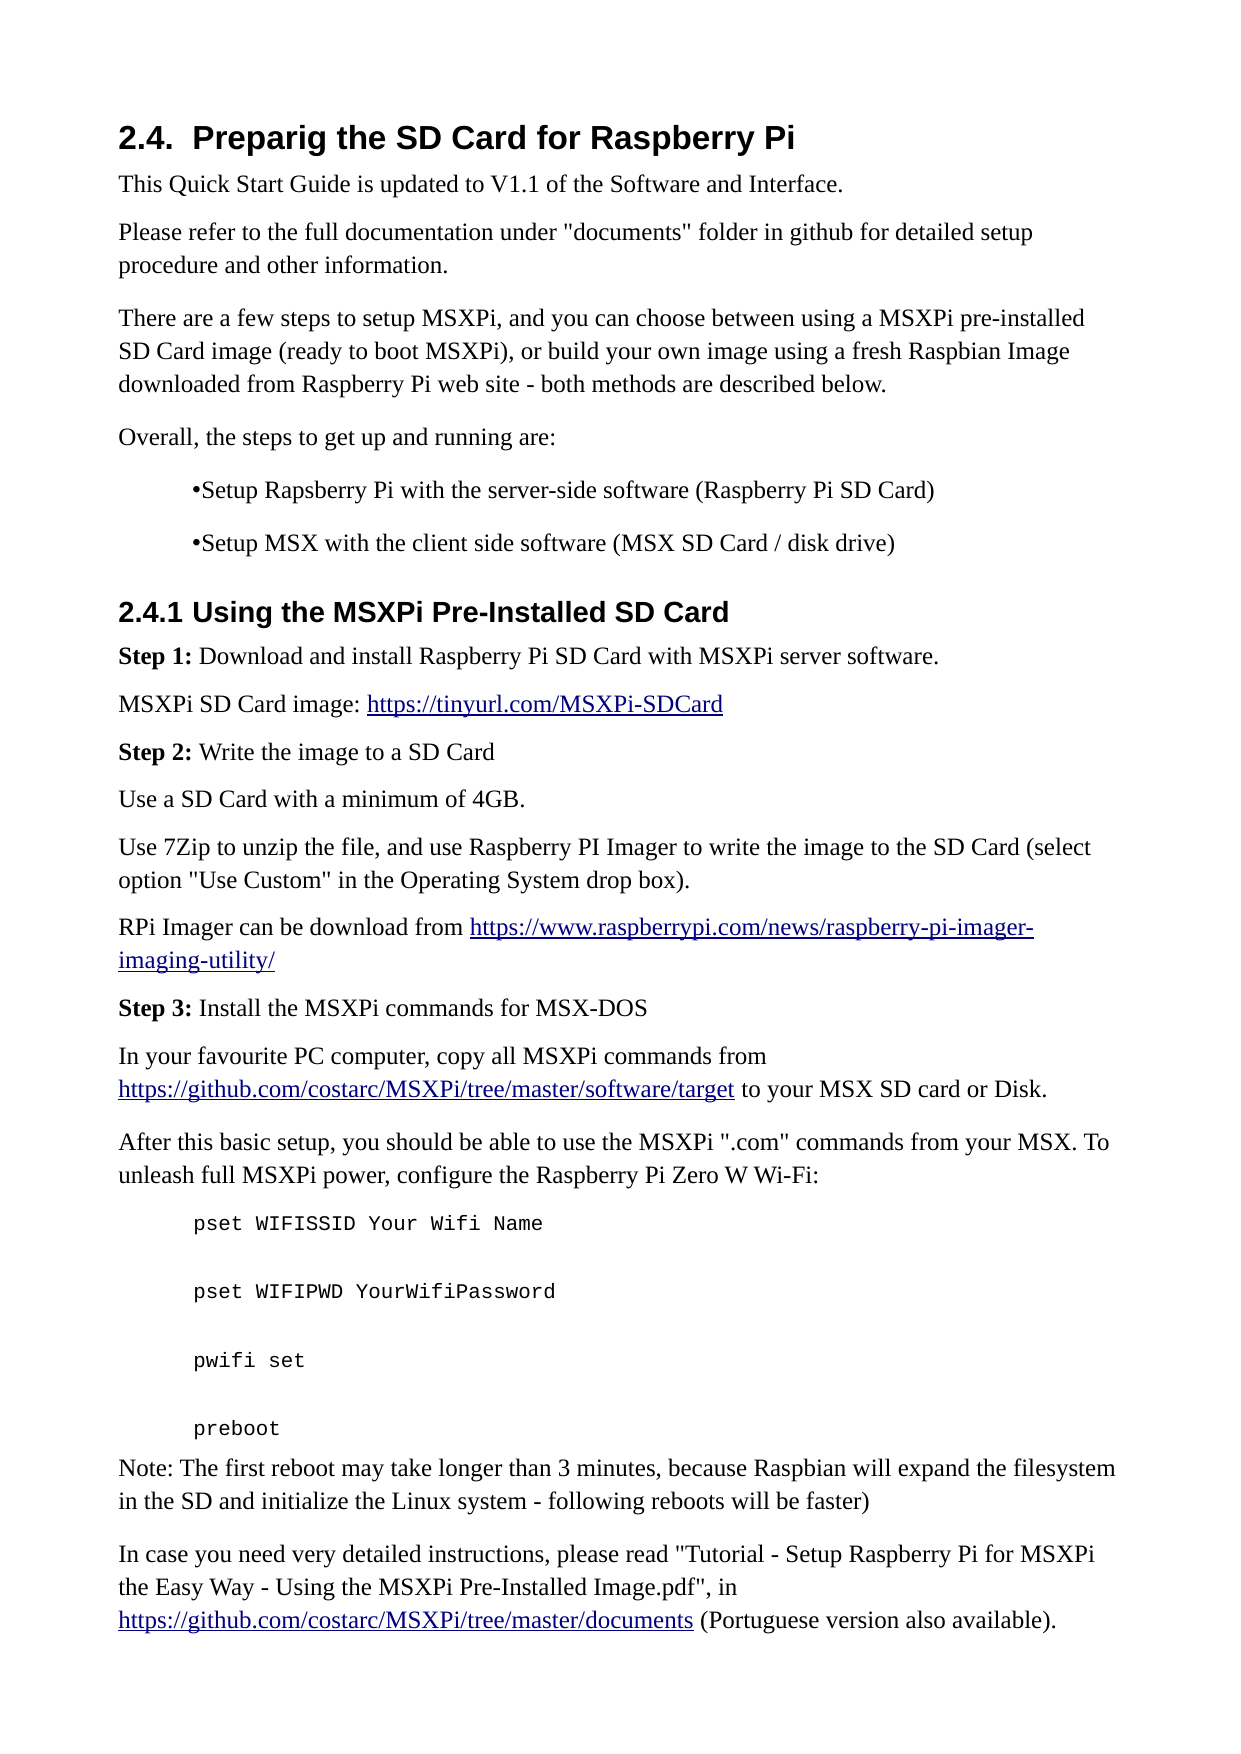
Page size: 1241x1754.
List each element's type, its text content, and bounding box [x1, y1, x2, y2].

text Step 1: Download and install Raspberry Pi SD Card with MSXPi server software. [118, 641, 1122, 670]
list Setup Rapsberry Pi with the server-side software (Raspberry Pi SD Card) [118, 475, 1122, 503]
subtitle Using the MSXPi Pre-Installed SD Card [118, 595, 1122, 629]
text preboot [118, 1418, 1122, 1442]
text Step 3: Install the MSXPi commands for MSX-DOS [118, 993, 1122, 1022]
text Use 7Zip to unzip the file, and use Raspberry PI Imager to write the image to the SD Card (select option "Use Custom" in the Operating System drop box). [118, 832, 1122, 894]
text After this basic setup, you should be able to use the MSXPi ".com" commands from your MSX. To unleash full MSXPi power, configure the Raspberry Pi Zero W Wi-Fi: [118, 1127, 1122, 1188]
text Note: The first reboot may take longer than 3 minutes, because Raspbian will expand the filesystem in the SD and initialize the Linux system - following reboots will be faster) [118, 1453, 1122, 1514]
list Setup MSX with the client side software (MSX SD Card / disk drive) [118, 528, 1122, 557]
text pset WIFISSID Your Wifi Name [118, 1213, 1122, 1236]
text There are a few steps to setup MSXPi, and you can choose between using a MSXPi pre-installed SD Card image (ready to boot MSXPi), or build your own image using a fresh Raspbian Image downloaded from Raspberry Pi web site - both methods are described below. [118, 303, 1122, 397]
text Use a SD Card with a minimum of 4GB. [118, 784, 1122, 813]
text In your favourite PC computer, copy all MSXPi commands from https://github.com/costarc/MSXPi/tree/master/software/target to your MSX SD card or Disk. [118, 1041, 1122, 1102]
text In case you need very detailed instructions, please read "Tutorial - Setup Raspberry Pi for MSXPi the Easy Way - Using the MSXPi Pre-Installed Image.pdf", in https://github.com/costarc/MSXPi/tree/master/documents (Portuguese version also available). [118, 1539, 1122, 1633]
text Overall, the steps to get up and running are: [118, 422, 1122, 451]
text pwifi set [118, 1350, 1122, 1373]
text pset WIFIPWD YourWifiPassword [118, 1281, 1122, 1305]
text Step 2: Write the image to a SD Card [118, 737, 1122, 765]
text RPi Imager can be download from https://www.raspberrypi.com/news/raspberry-pi-imager-imaging-utility/ [118, 912, 1122, 974]
text This Quick Start Guide is updated to V1.1 of the Software and Interface. [118, 169, 1122, 198]
text Please refer to the full documentation under "documents" folder in github for detailed setup procedure and other information. [118, 217, 1122, 278]
subtitle Preparig the SD Card for Raspberry Pi [118, 118, 1122, 157]
text MSXPi SD Card image: https://tinyurl.com/MSXPi-SDCard [118, 689, 1122, 718]
